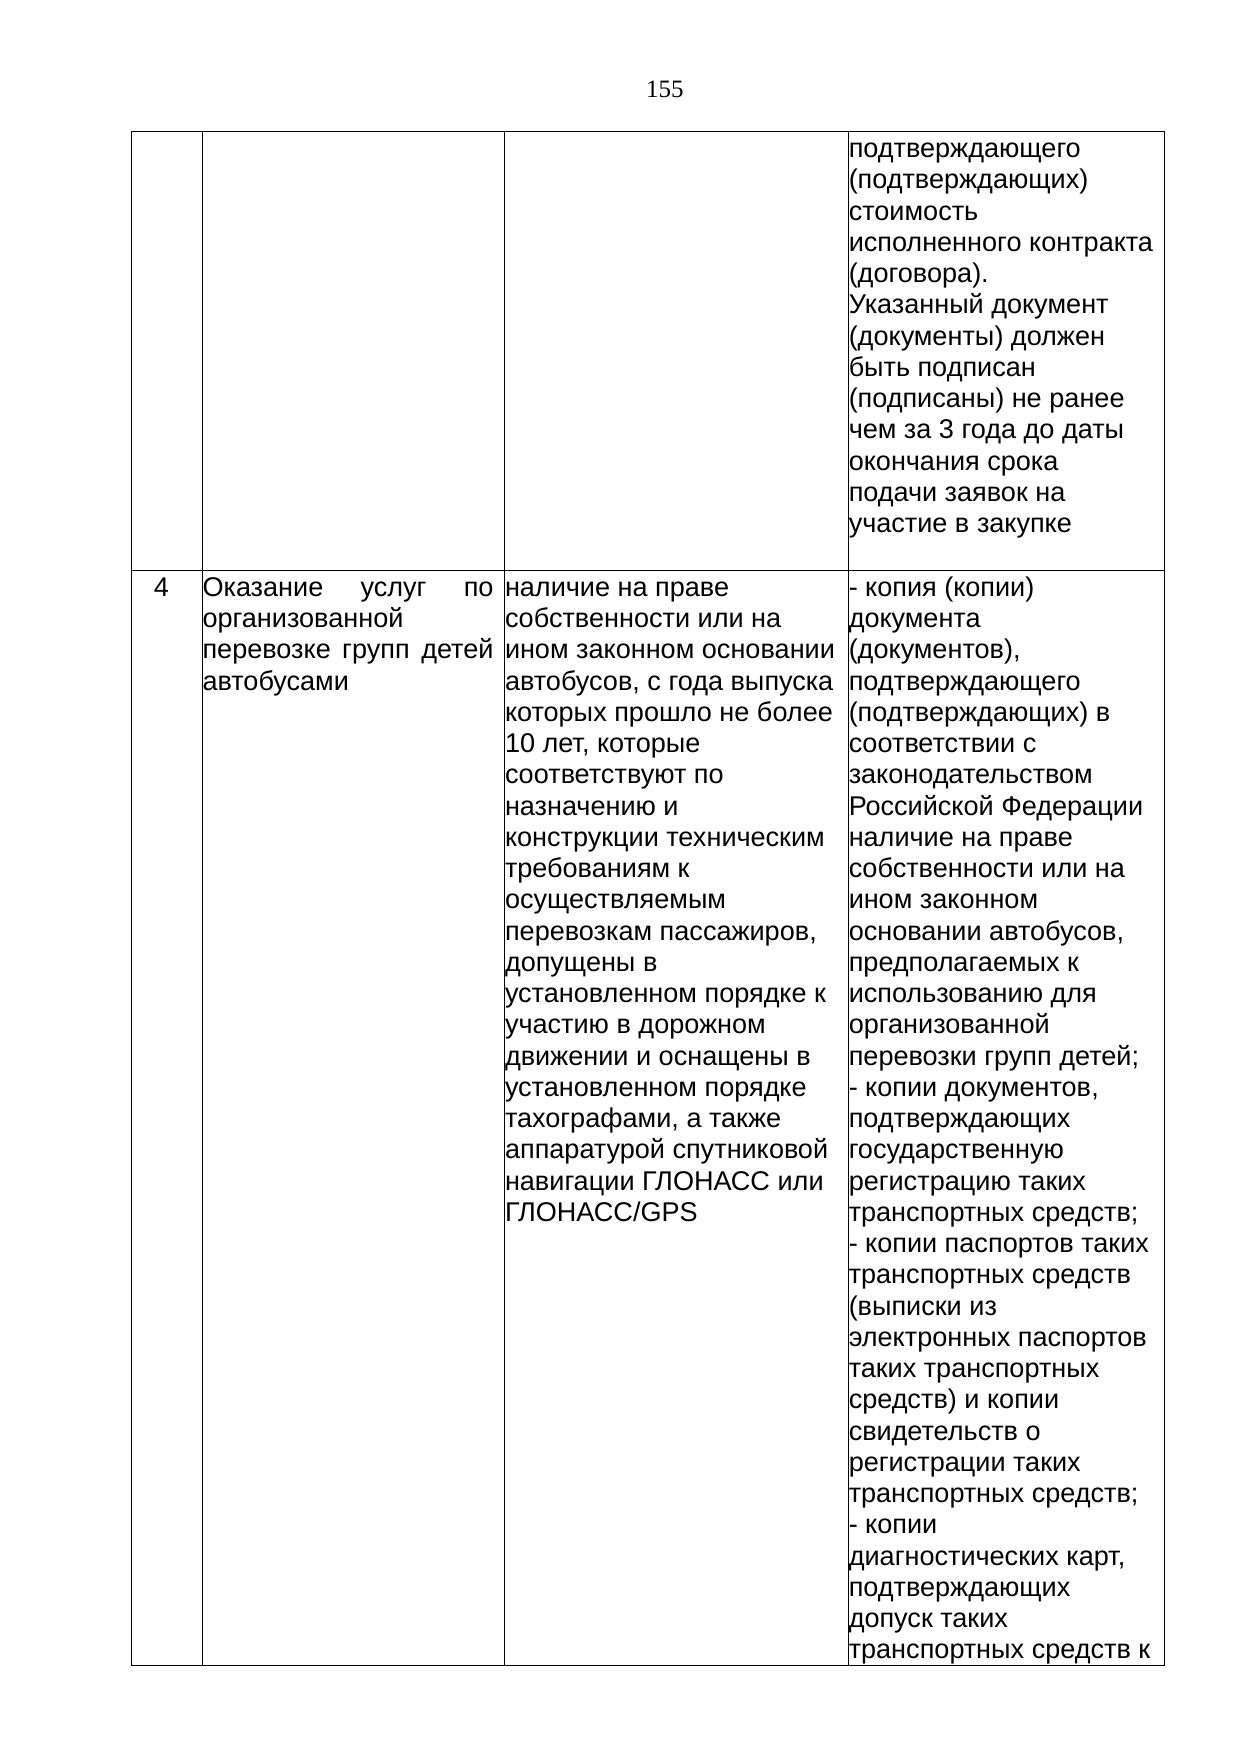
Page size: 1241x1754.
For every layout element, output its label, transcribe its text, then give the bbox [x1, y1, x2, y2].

table_cell [203, 132, 504, 570]
table_cell [505, 132, 848, 570]
table_cell - копия (копии) документа (документов), подтверждающего (подтверждающих) в соответствии с законодательством Российской Федерации наличие на праве собственности или на ином законном основании автобусов, предполагаемых к использованию для организованной перевозки групп детей; - копии документов, подтверждающих государственную регистрацию таких транспортных средств; - копии паспортов таких транспортных средств (выписки из электронных паспортов таких транспортных средств) и копии свидетельств о регистрации таких транспортных средств; - копии диагностических карт, подтверждающих допуск таких транспортных средств к [849, 571, 1164, 1664]
table_cell подтверждающего (подтверждающих) стоимость исполненного контракта (договора). Указанный документ (документы) должен быть подписан (подписаны) не ранее чем за 3 года до даты окончания срока подачи заявок на участие в закупке [849, 132, 1164, 570]
table_cell 4 [132, 571, 202, 1664]
table_cell [132, 132, 202, 570]
table_cell Оказание услуг по организованной перевозке групп детей автобусами [203, 571, 504, 1664]
table_cell наличие на праве собственности или на ином законном основании автобусов, с года выпуска которых прошло не более 10 лет, которые соответствуют по назначению и конструкции техническим требованиям к осуществляемым перевозкам пассажиров, допущены в установленном порядке к участию в дорожном движении и оснащены в установленном порядке тахографами, а также аппаратурой спутниковой навигации ГЛОНАСС или ГЛОНАСС/GPS [505, 571, 848, 1664]
